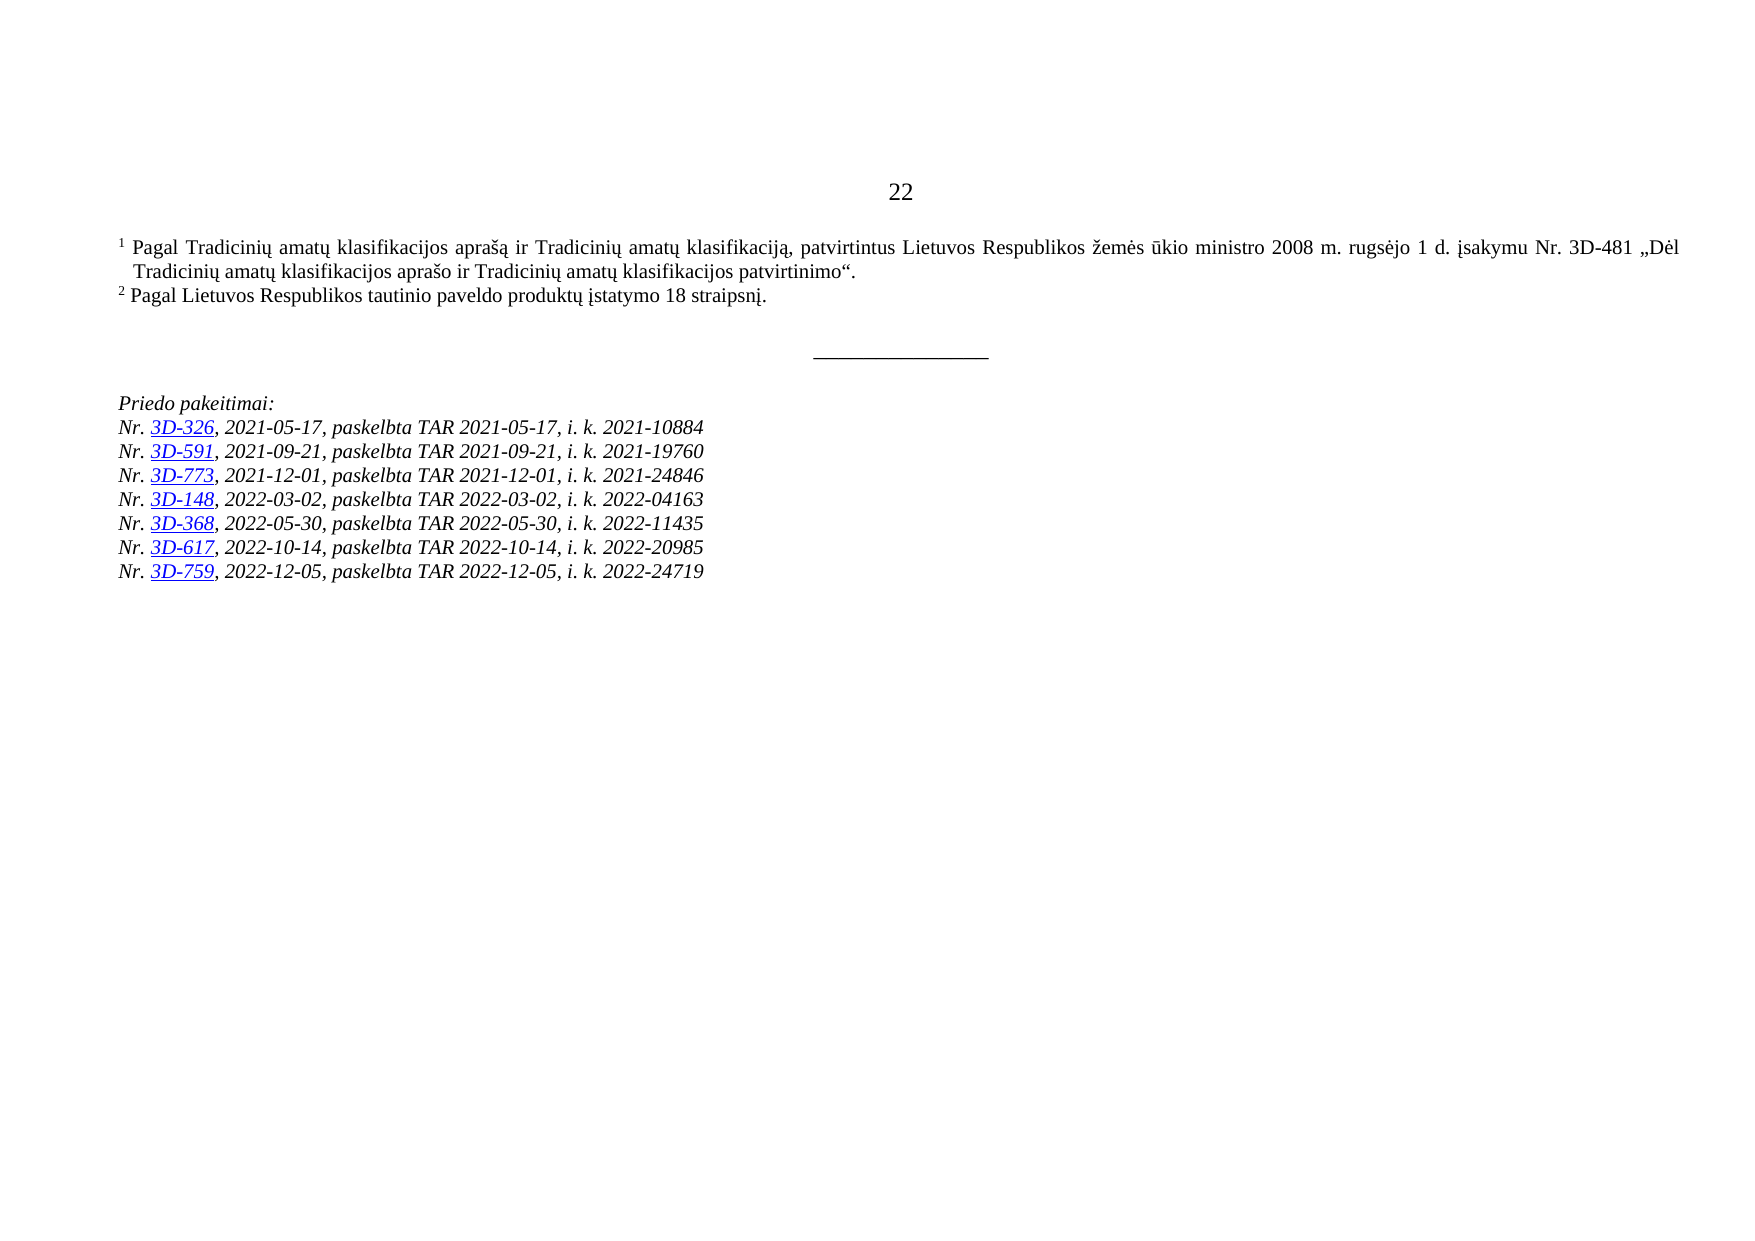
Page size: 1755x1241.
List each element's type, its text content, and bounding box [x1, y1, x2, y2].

text Nr. 3D-326, 2021-05-17, paskelbta TAR 2021-05-17, i. k. 2021-10884 [118, 415, 1683, 439]
text Nr. 3D-368, 2022-05-30, paskelbta TAR 2022-05-30, i. k. 2022-11435 [118, 511, 1683, 535]
text 1 Pagal Tradicinių amatų klasifikacijos aprašą ir Tradicinių amatų klasifikaciją, patvirtintus Lietuvos Respublikоs žemės ūkio ministro 2008 m. rugsėjo 1 d. įsakymu Nr. 3D-481 „Dėl Tradicinių amatų klasifikacijos aprašo ir Tradicinių amatų klasifikacijos patvirtinimo“. [118, 235, 1683, 283]
text Nr. 3D-591, 2021-09-21, paskelbta TAR 2021-09-21, i. k. 2021-19760 [118, 439, 1683, 463]
text Nr. 3D-773, 2021-12-01, paskelbta TAR 2021-12-01, i. k. 2021-24846 [118, 463, 1683, 487]
text 2 Pagal Lietuvos Respublikоs tautinio paveldo produktų įstatymo 18 straipsnį. [118, 283, 1683, 307]
text Nr. 3D-759, 2022-12-05, paskelbta TAR 2022-12-05, i. k. 2022-24719 [118, 559, 1683, 583]
text Priedo pakeitimai: [118, 391, 1683, 415]
text Nr. 3D-148, 2022-03-02, paskelbta TAR 2022-03-02, i. k. 2022-04163 [118, 487, 1683, 511]
text Nr. 3D-617, 2022-10-14, paskelbta TAR 2022-10-14, i. k. 2022-20985 [118, 535, 1683, 559]
text ______________ [118, 333, 1683, 362]
